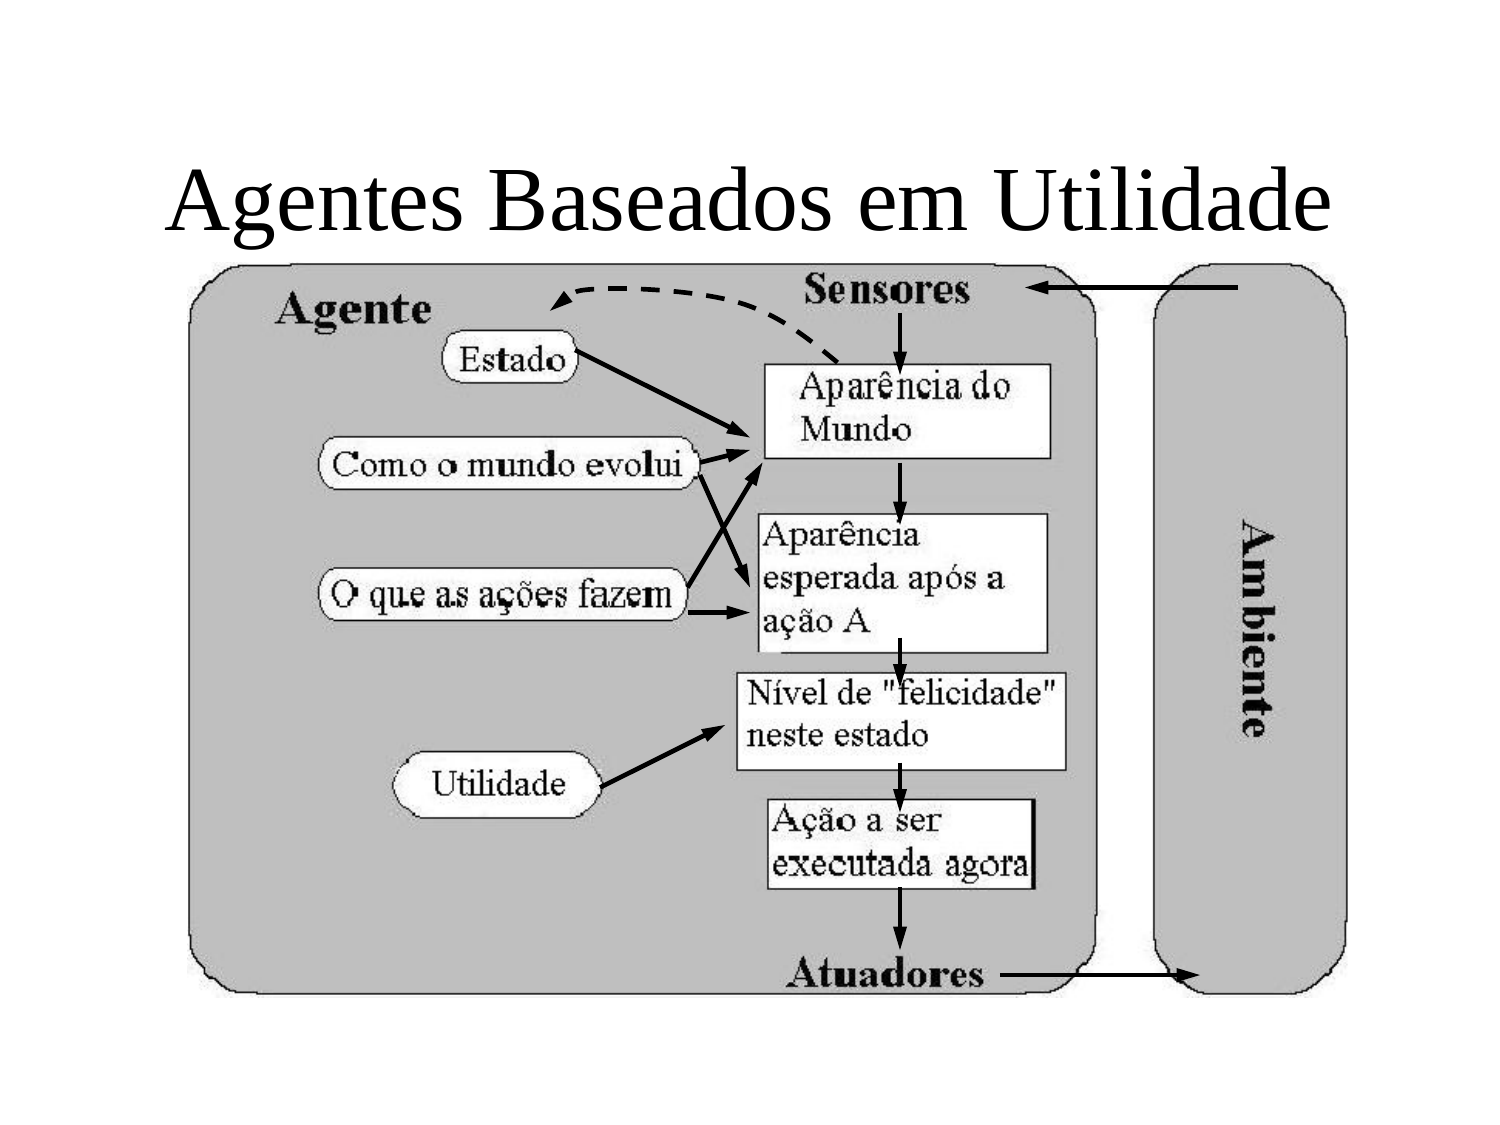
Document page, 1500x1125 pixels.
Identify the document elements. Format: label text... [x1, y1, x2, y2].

picture [187, 262, 1351, 998]
title Agentes Baseados em Utilidade [112, 99, 1388, 288]
